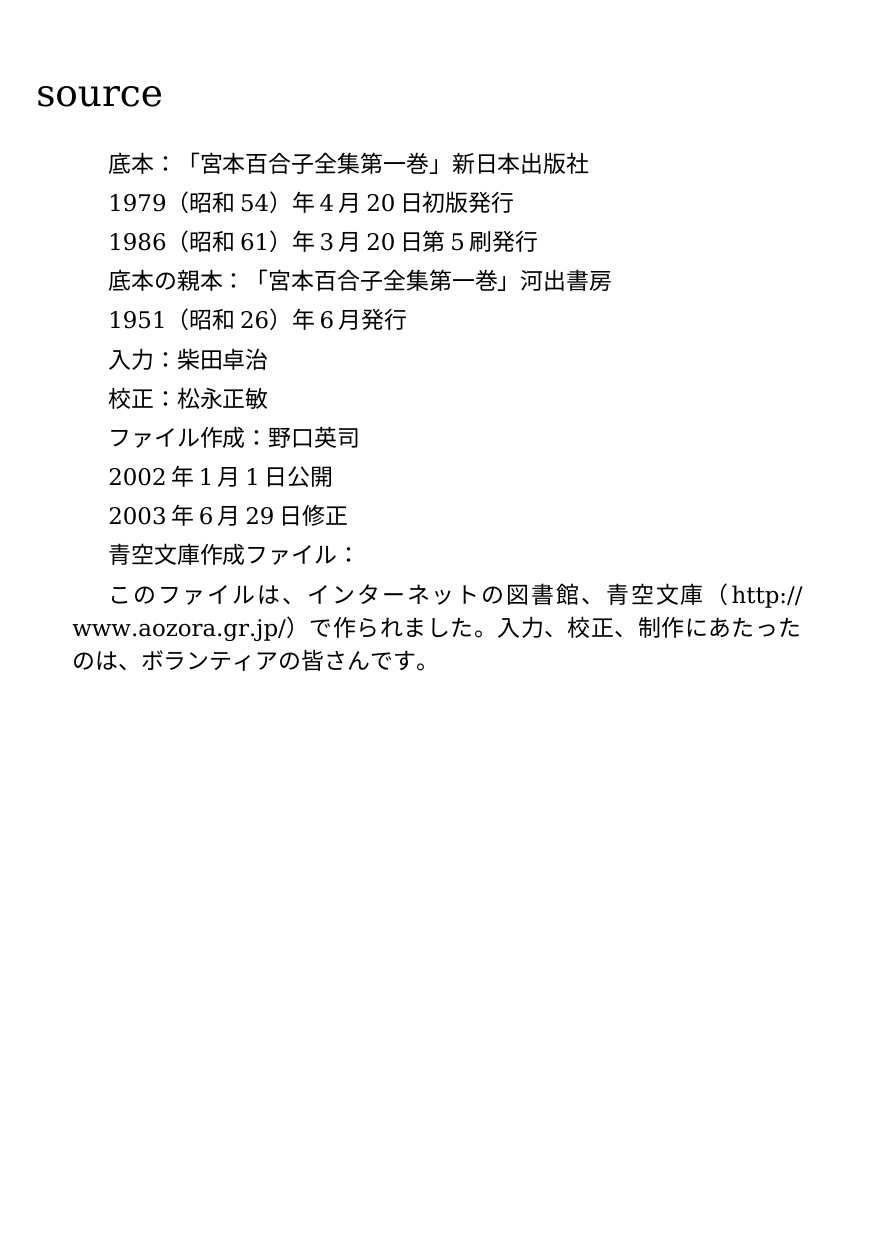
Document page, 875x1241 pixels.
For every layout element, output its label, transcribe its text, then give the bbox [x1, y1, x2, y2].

text 入力：柴田卓治 [72, 341, 802, 375]
text 底本の親本：「宮本百合子全集第一巻」河出書房 [72, 263, 802, 296]
text このファイルは、インターネットの図書館、青空文庫（http://www.aozora.gr.jp/）で作られました。入力、校正、制作にあたったのは、ボランティアの皆さんです。 [72, 576, 802, 676]
text 校正：松永正敏 [72, 381, 802, 414]
text 2003年6月29日修正 [72, 498, 802, 531]
subtitle source [36, 72, 838, 116]
text 2002年1月1日公開 [72, 459, 802, 492]
text 青空文庫作成ファイル： [72, 537, 802, 571]
text 底本：「宮本百合子全集第一巻」新日本出版社 [72, 146, 802, 179]
text 1951（昭和26）年6月発行 [72, 302, 802, 336]
text 1986（昭和61）年3月20日第5刷発行 [72, 224, 802, 257]
text ファイル作成：野口英司 [72, 420, 802, 453]
text 1979（昭和54）年4月20日初版発行 [72, 185, 802, 218]
